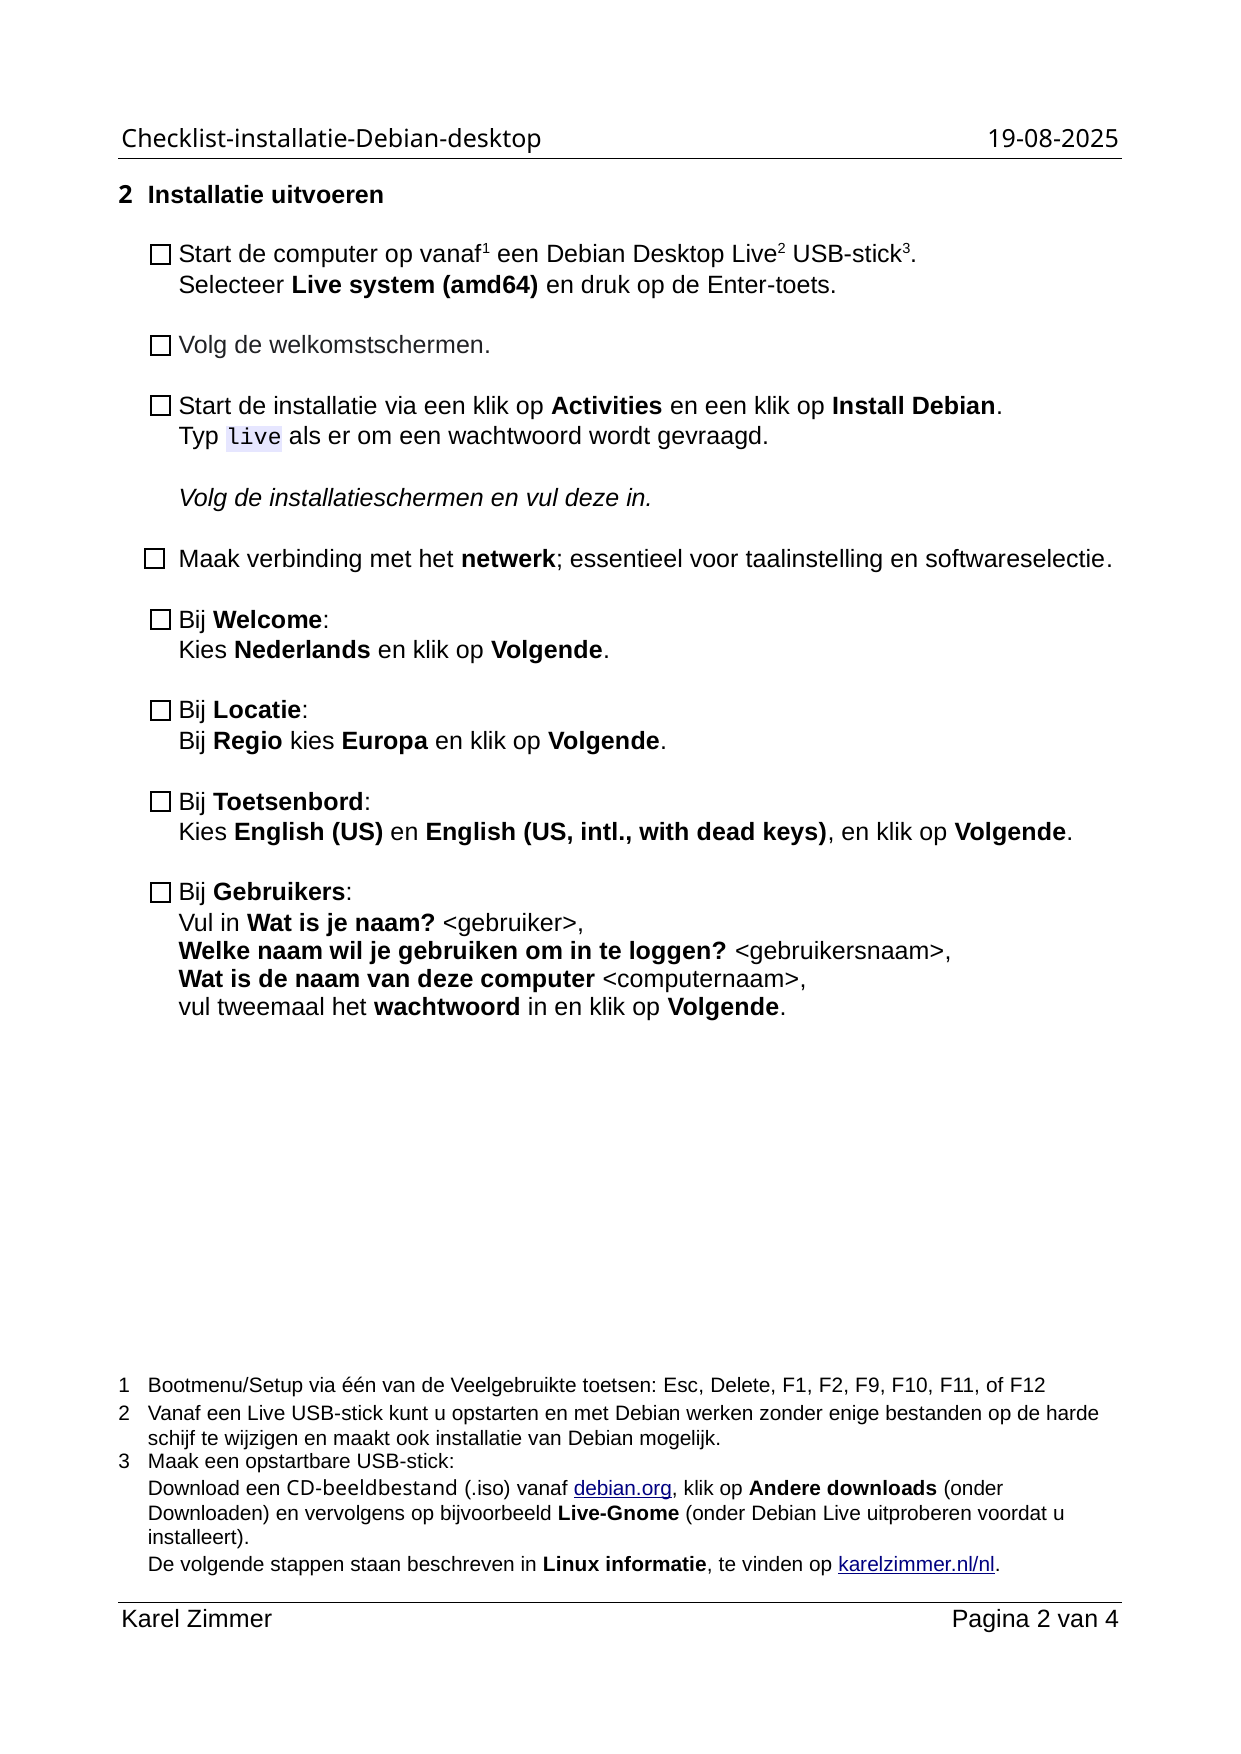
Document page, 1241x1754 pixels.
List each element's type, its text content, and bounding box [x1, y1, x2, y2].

table_cell [118, 360, 142, 391]
table_cell Bij Welcome: [177, 604, 1122, 635]
table_cell [142, 665, 177, 695]
table_cell [118, 726, 142, 756]
table_cell [118, 817, 142, 847]
table_cell [142, 877, 177, 907]
table_cell [142, 360, 177, 391]
table_cell Start de installatie via een klik op Activities en een klik op Install Debian. [177, 391, 1122, 421]
table_cell [118, 756, 142, 786]
table_header [118, 239, 142, 269]
table_cell [177, 360, 1122, 391]
table_cell [118, 330, 142, 360]
table_cell [142, 421, 177, 453]
table_cell [142, 635, 177, 665]
table_cell [118, 604, 142, 635]
table_cell [118, 421, 142, 453]
table_cell [118, 544, 142, 574]
table_cell [142, 726, 177, 756]
table_cell [142, 330, 177, 360]
table_cell [142, 514, 177, 544]
table_cell [142, 847, 177, 877]
table_cell [118, 391, 142, 421]
table_cell [142, 453, 177, 483]
table_cell Kies Nederlands en klik op Volgende. [177, 635, 1122, 665]
table_cell [118, 665, 142, 695]
table_cell Kies English (US) en English (US, intl., with dead keys), en klik op Volgende. [177, 817, 1122, 847]
table_cell [177, 514, 1122, 544]
table_cell [142, 391, 177, 421]
table_cell Bij Toetsenbord: [177, 786, 1122, 817]
table_cell Selecteer Live system (amd64) en druk op de Enter-toets. [177, 269, 1122, 300]
table_cell [142, 300, 177, 330]
table_cell [142, 483, 177, 513]
table_cell [118, 908, 142, 1022]
table_cell [118, 300, 142, 330]
table_cell [142, 604, 177, 635]
table_cell Volg de welkomstschermen. [177, 330, 1122, 360]
table_cell [177, 847, 1122, 877]
table_cell [118, 574, 142, 604]
table_cell [142, 756, 177, 786]
table_cell [118, 453, 142, 483]
table_cell [177, 300, 1122, 330]
table_cell [118, 514, 142, 544]
table_cell [142, 269, 177, 300]
table_cell [118, 483, 142, 513]
table_cell [177, 665, 1122, 695]
table_cell Maak verbinding met het netwerk; essentieel voor taalinstelling en softwareselectie. [177, 544, 1122, 574]
table_cell Bij Gebruikers: [177, 877, 1122, 907]
table_cell [118, 269, 142, 300]
table_cell [142, 695, 177, 726]
table_cell [118, 786, 142, 817]
table_cell Volg de installatieschermen en vul deze in. [177, 483, 1122, 513]
table_cell [142, 544, 177, 574]
table_cell [142, 574, 177, 604]
table_cell Typ live als er om een wachtwoord wordt gevraagd. [177, 421, 1122, 453]
table_header [142, 239, 177, 269]
table_cell [142, 908, 177, 1022]
table_cell [177, 756, 1122, 786]
table_cell [118, 847, 142, 877]
table_cell [177, 453, 1122, 483]
list Installatie uitvoeren [118, 177, 1122, 211]
table_cell Vul in Wat is je naam? <gebruiker>, Welke naam wil je gebruiken om in te loggen? <gebruikersnaam>, Wat is de naam van deze computer <computernaam>, vul tweemaal het wachtwoord in en klik op Volgende. [177, 908, 1122, 1022]
table_cell [118, 695, 142, 726]
table_cell [142, 817, 177, 847]
table_cell [118, 877, 142, 907]
table_cell Bij Regio kies Europa en klik op Volgende. [177, 726, 1122, 756]
table_cell [118, 635, 142, 665]
table_cell [142, 786, 177, 817]
table_header Start de computer op vanaf een Debian Desktop Live USB-stick. [177, 239, 1122, 269]
table_cell Bij Locatie: [177, 695, 1122, 726]
table_cell [177, 574, 1122, 604]
